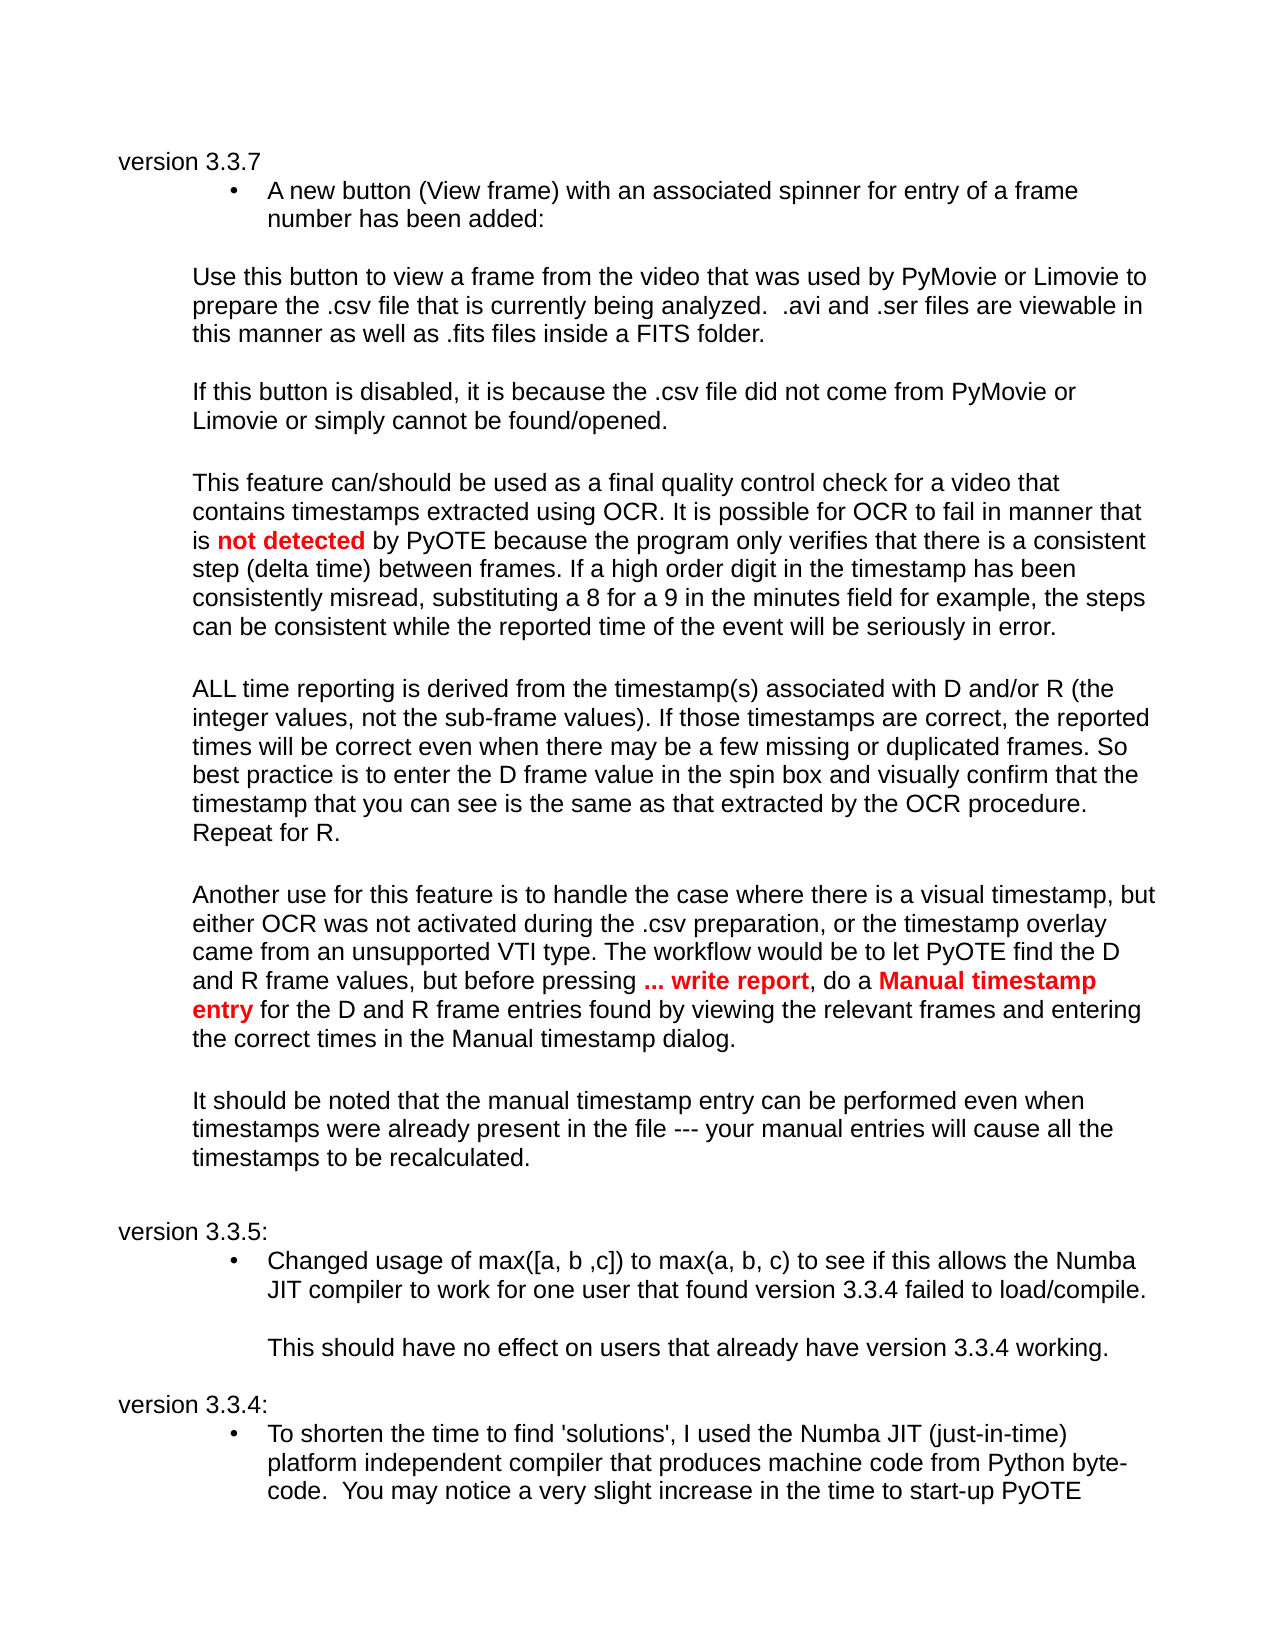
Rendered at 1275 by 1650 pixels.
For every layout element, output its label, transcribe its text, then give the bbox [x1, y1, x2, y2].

list [229, 118, 1157, 147]
text ALL time reporting is derived from the timestamp(s) associated with D and/or R (the integer values, not the sub-frame values). If those timestamps are correct, the reported times will be correct even when there may be a few missing or duplicated frames. So best practice is to enter the D frame value in the spin box and visually confirm that the timestamp that you can see is the same as that extracted by the OCR procedure. Repeat for R. [192, 674, 1157, 847]
list A new button (View frame) with an associated spinner for entry of a frame number has been added: [229, 176, 1157, 233]
text Another use for this feature is to handle the case where there is a visual timestamp, but either OCR was not activated during the .csv preparation, or the timestamp overlay came from an unsupported VTI type. The workflow would be to let PyOTE find the D and R frame values, but before pressing ... write report, do a Manual timestamp entry for the D and R frame entries found by viewing the relevant frames and entering the correct times in the Manual timestamp dialog. [192, 880, 1157, 1052]
text Use this button to view a frame from the video that was used by PyMovie or Limovie to prepare the .csv file that is currently being analyzed. .avi and .ser files are viewable in this manner as well as .fits files inside a FITS folder. [192, 262, 1157, 348]
text version 3.3.5: [118, 1217, 1157, 1246]
text version 3.3.4: [118, 1390, 1157, 1419]
text It should be noted that the manual timestamp entry can be performed even when timestamps were already present in the file --- your manual entries will cause all the timestamps to be recalculated. [192, 1086, 1157, 1172]
list To shorten the time to find 'solutions', I used the Numba JIT (just-in-time) platform independent compiler that produces machine code from Python byte-code. You may notice a very slight increase in the time to start-up PyOTE [229, 1419, 1157, 1505]
text version 3.3.7 [118, 147, 1157, 176]
text If this button is disabled, it is because the .csv file did not come from PyMovie or Limovie or simply cannot be found/opened. [192, 377, 1157, 435]
list Changed usage of max([a, b ,c]) to max(a, b, c) to see if this allows the Numba JIT compiler to work for one user that found version 3.3.4 failed to load/compile. This should have no effect on users that already have version 3.3.4 working. [229, 1246, 1157, 1390]
text This feature can/should be used as a final quality control check for a video that contains timestamps extracted using OCR. It is possible for OCR to fail in manner that is not detected by PyOTE because the program only verifies that there is a consistent step (delta time) between frames. If a high order digit in the timestamp has been consistently misread, substituting a 8 for a 9 in the minutes field for example, the steps can be consistent while the reported time of the event will be seriously in error. [192, 468, 1157, 641]
